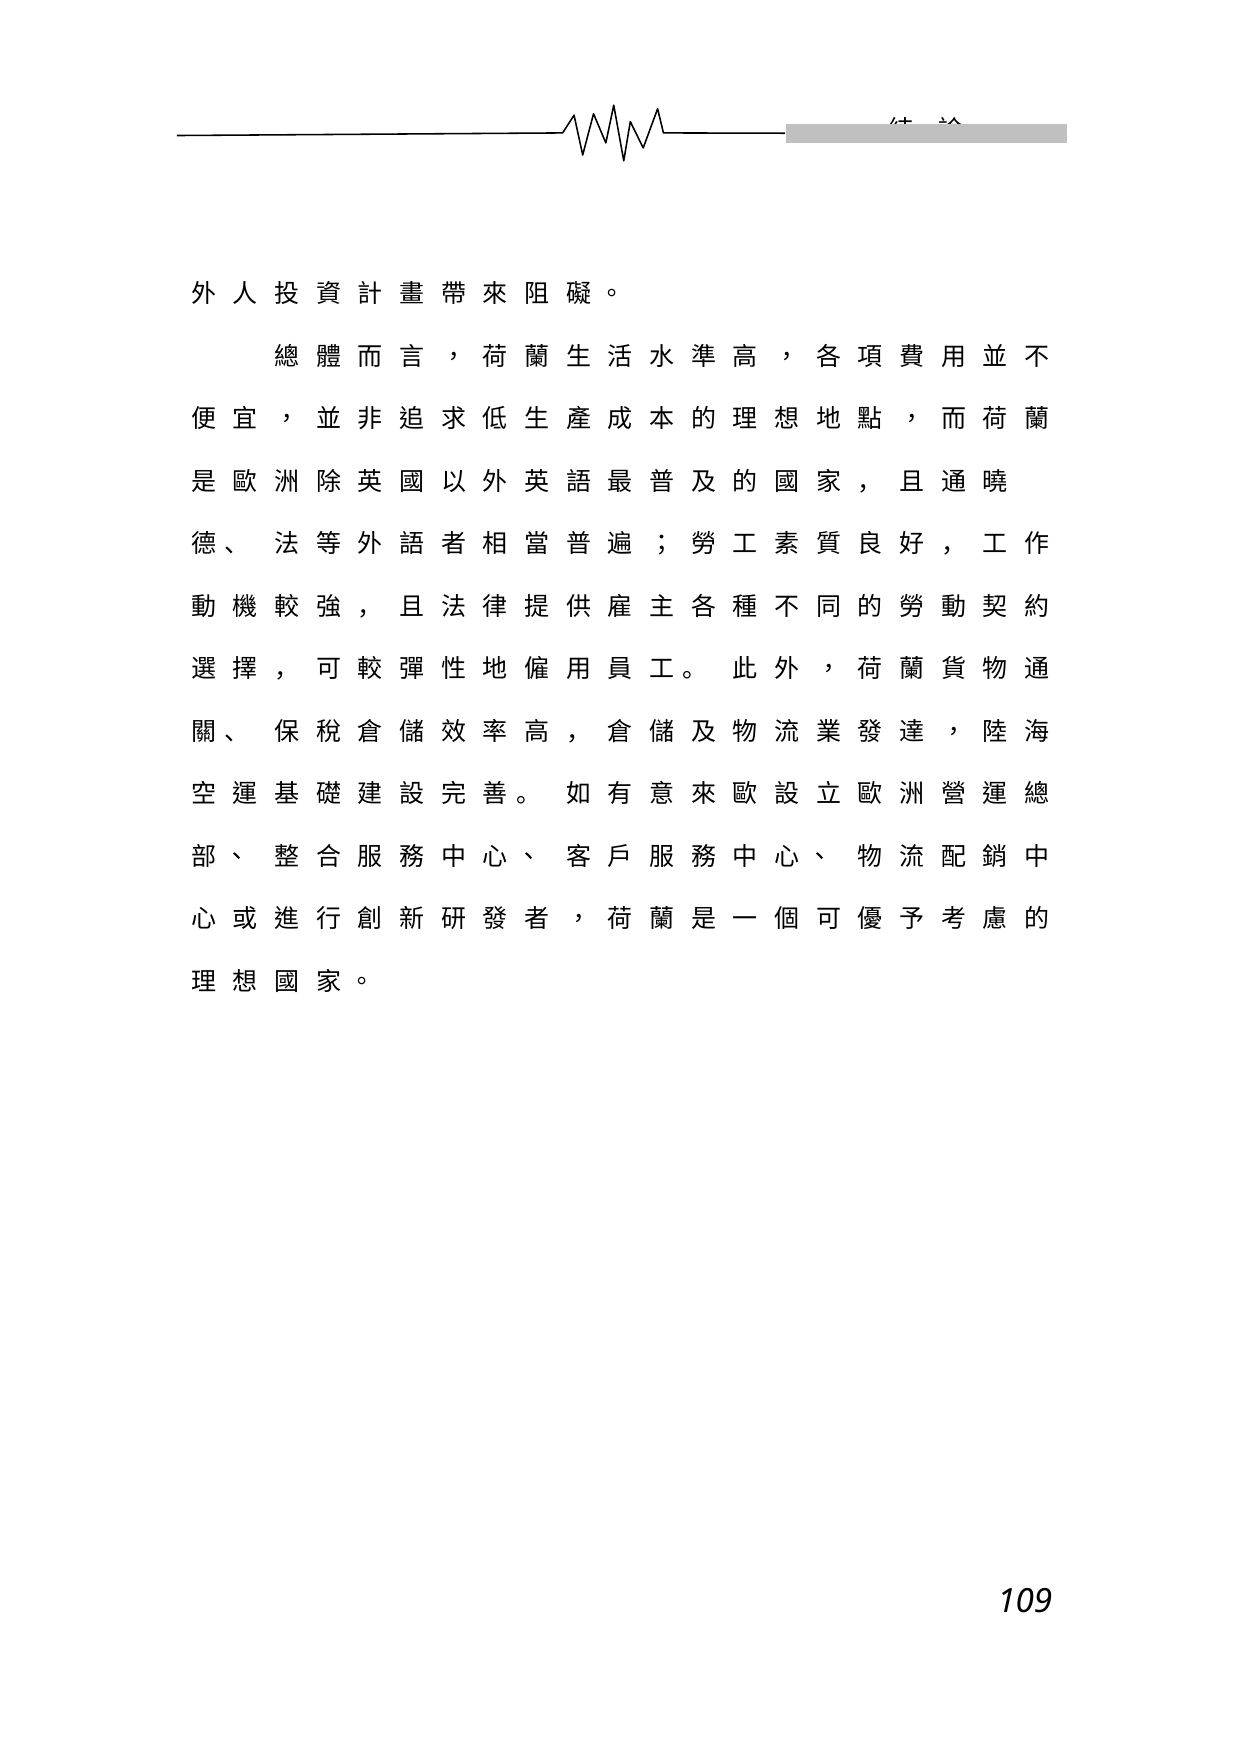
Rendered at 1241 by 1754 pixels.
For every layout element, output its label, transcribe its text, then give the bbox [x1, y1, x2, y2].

text 總體而言，荷蘭生活水準高，各項費用並不便宜，並非追求低生產成本的理想地點，而荷蘭是歐洲除英國以外英語最普及的國家，且通曉德、法等外語者相當普遍；勞工素質良好，工作動機較強，且法律提供雇主各種不同的勞動契約選擇，可較彈性地僱用員工。此外，荷蘭貨物通關、保稅倉儲效率高，倉儲及物流業發達，陸海空運基礎建設完善。如有意來歐設立歐洲營運總部、整合服務中心、客戶服務中心、物流配銷中心或進行創新研發者，荷蘭是一個可優予考慮的理想國家。 [183, 313, 1058, 1000]
text 外人投資計畫帶來阻礙。 [183, 250, 1058, 313]
